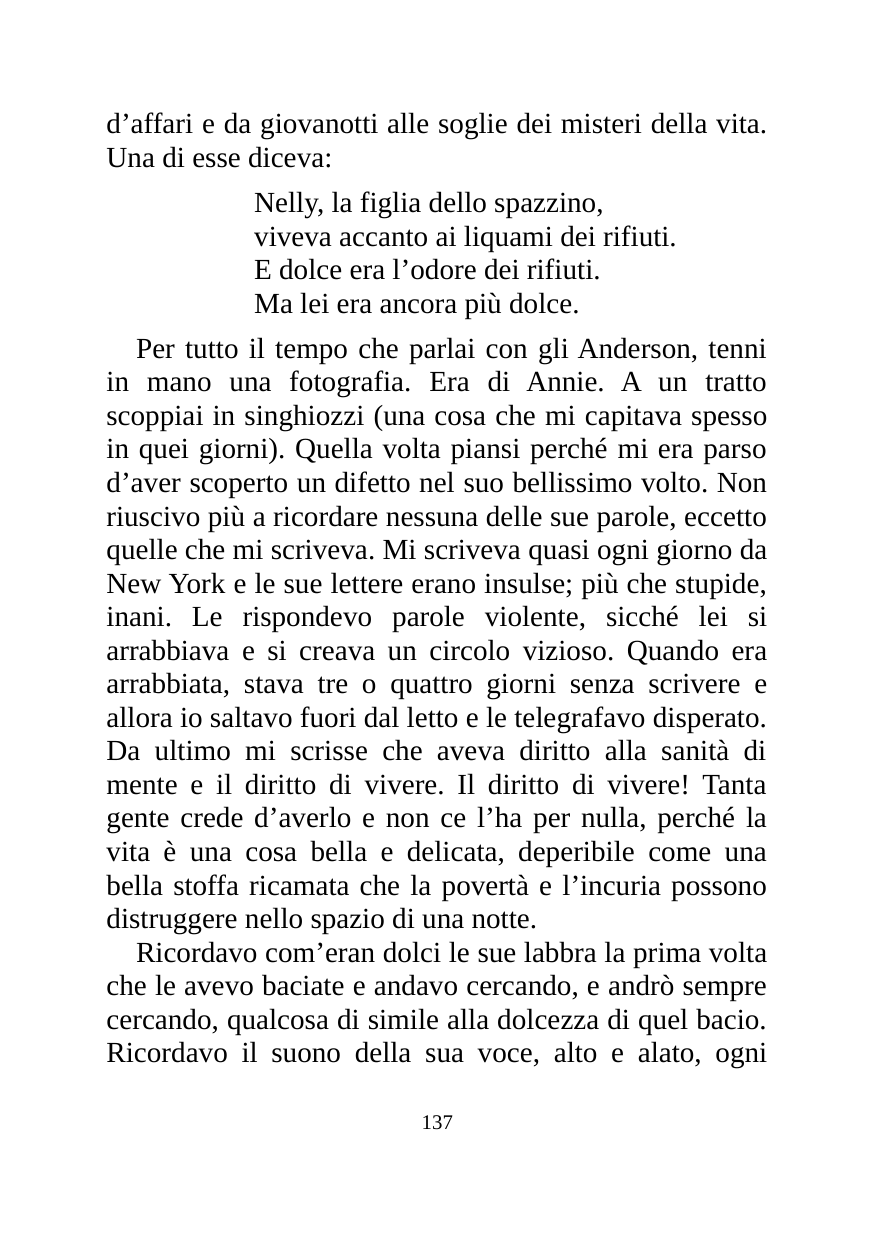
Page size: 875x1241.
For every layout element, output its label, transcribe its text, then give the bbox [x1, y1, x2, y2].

text Nelly, la figlia dello spazzino, viveva accanto ai liquami dei rifiuti. E dolce era l’odore dei rifiuti. Ma lei era ancora più dolce. [254, 185, 768, 319]
text Per tutto il tempo che parlai con gli Anderson, tenni in mano una fotografia. Era di Annie. A un tratto scoppiai in singhiozzi (una cosa che mi capitava spesso in quei giorni). Quella volta piansi perché mi era parso d’aver scoperto un difetto nel suo bellissimo volto. Non riuscivo più a ricordare nessuna delle sue parole, eccetto quelle che mi scriveva. Mi scriveva quasi ogni giorno da New York e le sue lettere erano insulse; più che stupide, inani. Le rispondevo parole violente, sicché lei si arrabbiava e si creava un circolo vizioso. Quando era arrabbiata, stava tre o quattro giorni senza scrivere e allora io saltavo fuori dal letto e le telegrafavo disperato. Da ultimo mi scrisse che aveva diritto alla sanità di mente e il diritto di vivere. Il diritto di vivere! Tanta gente crede d’averlo e non ce l’ha per nulla, perché la vita è una cosa bella e delicata, deperibile come una bella stoffa ricamata che la povertà e l’incuria possono distruggere nello spazio di una notte. [106, 331, 768, 935]
text d’affari e da giovanotti alle soglie dei misteri della vita. Una di esse diceva: [106, 106, 768, 173]
text Ricordavo com’eran dolci le sue labbra la prima volta che le avevo baciate e andavo cercando, e andrò sempre cercando, qualcosa di simile alla dolcezza di quel bacio. Ricordavo il suono della sua voce, alto e alato, ogni [106, 935, 768, 1069]
